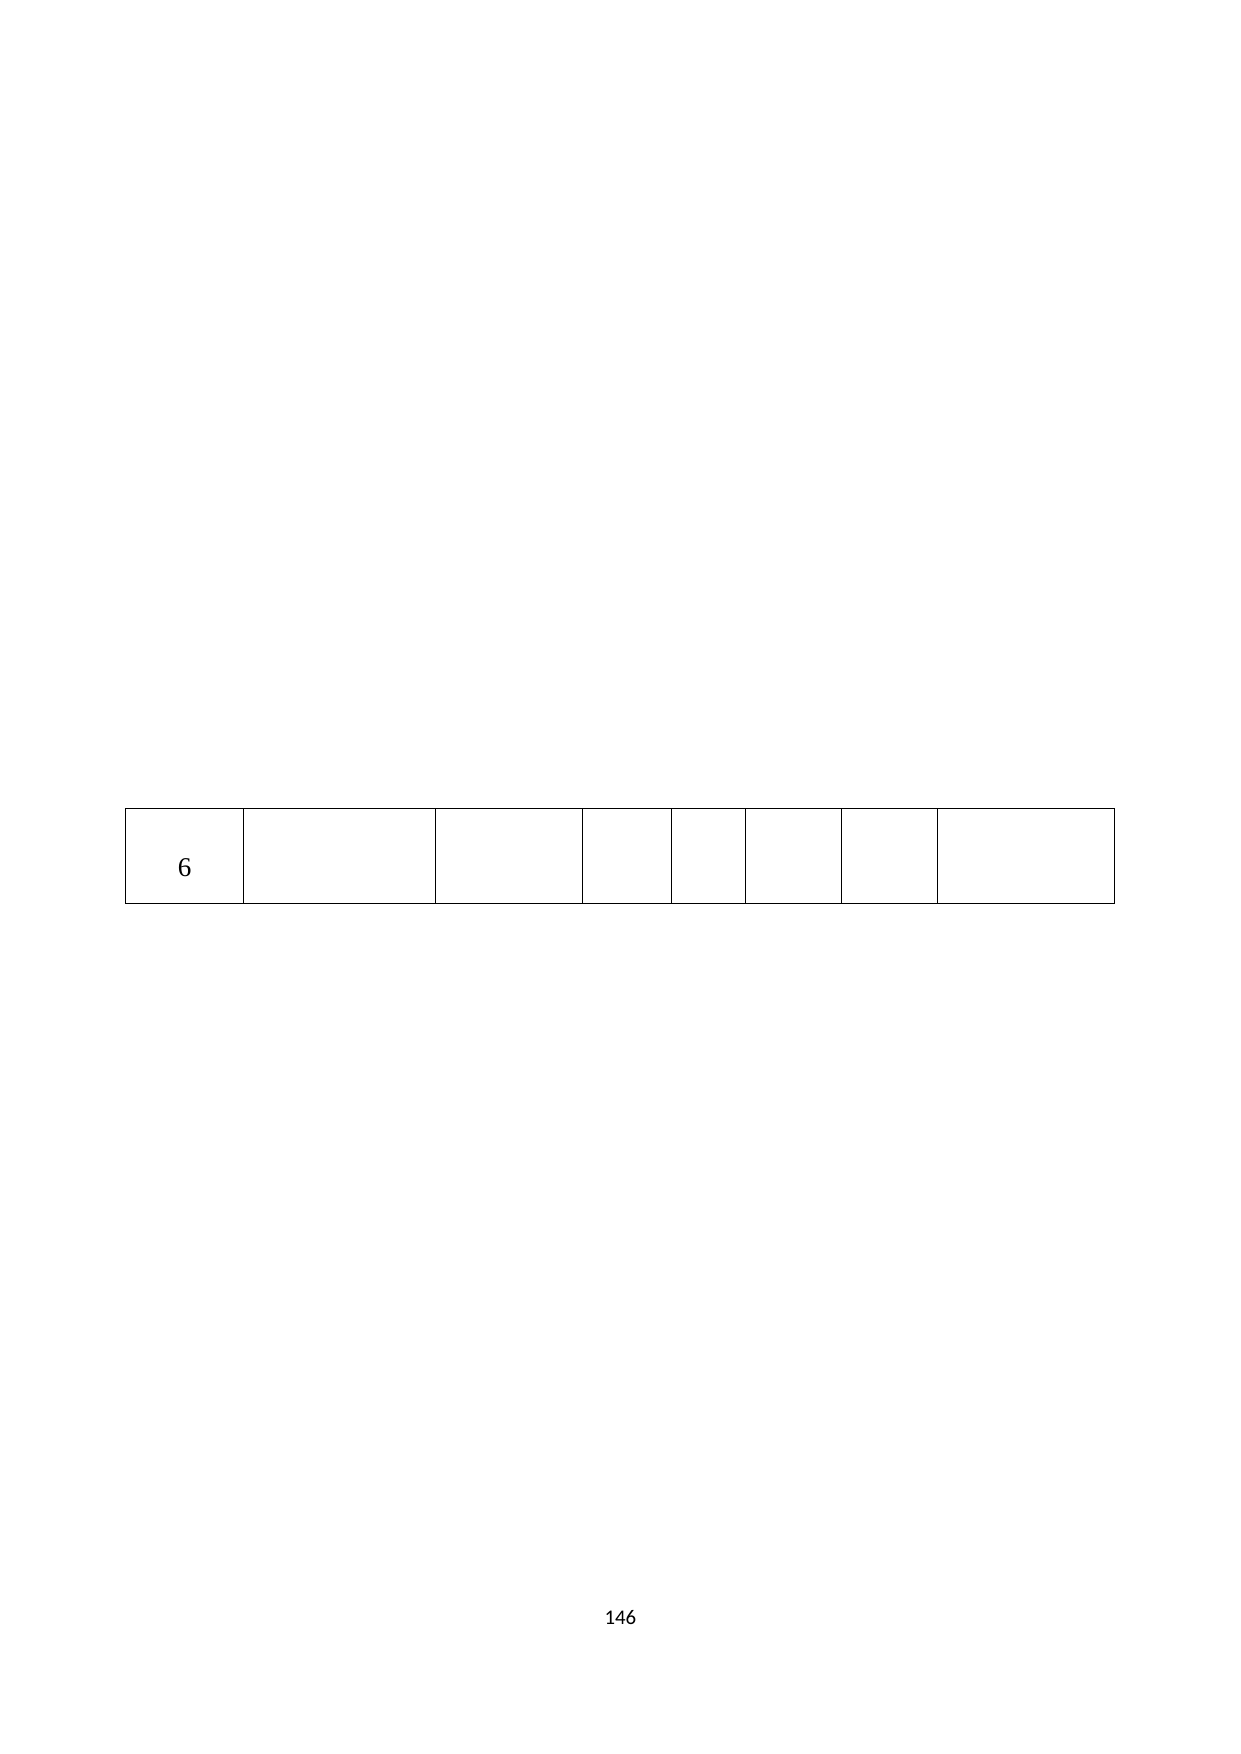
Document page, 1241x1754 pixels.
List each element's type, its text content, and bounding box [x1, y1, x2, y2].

table_cell [842, 809, 937, 903]
table_cell [244, 809, 435, 903]
table_cell [672, 809, 745, 903]
table_cell [436, 809, 582, 903]
table_cell [938, 809, 1114, 903]
table_cell [746, 809, 841, 903]
table_cell 6 [126, 809, 243, 903]
table_cell [583, 809, 671, 903]
